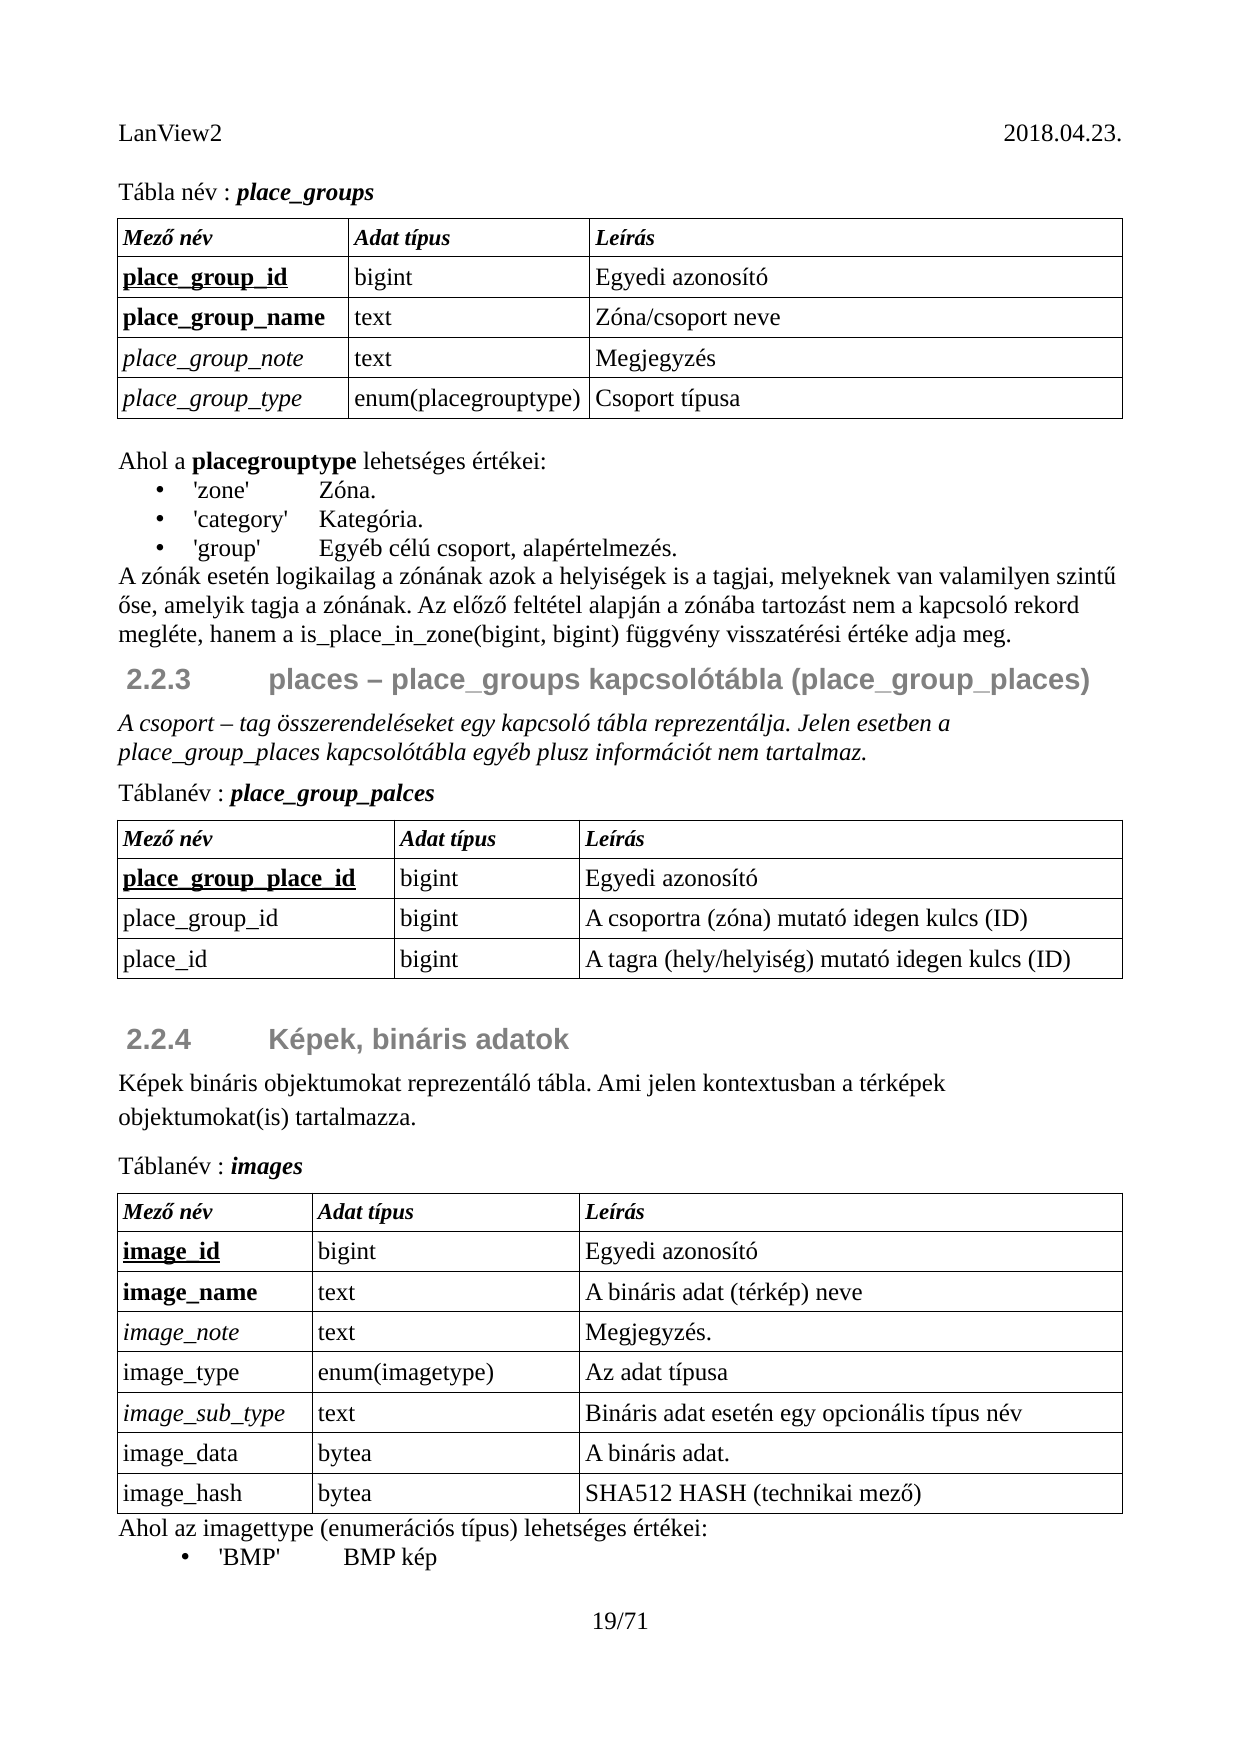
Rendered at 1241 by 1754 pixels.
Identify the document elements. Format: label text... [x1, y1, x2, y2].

table_cell Csoport típusa [590, 378, 1122, 417]
table_cell Megjegyzés. [580, 1312, 1122, 1351]
table_cell Bináris adat esetén egy opcionális típus név [580, 1393, 1122, 1432]
list 'group' Egyéb célú csoport, alapértelmezés. [156, 533, 1122, 561]
text A zónák esetén logikailag a zónának azok a helyiségek is a tagjai, melyeknek van valamilyen szintű őse, amelyik tagja a zónának. Az előző feltétel alapján a zónába tartozást nem a kapcsoló rekord megléte, hanem a is_place_in_zone(bigint, bigint) függvény visszatérési értéke adja meg. [118, 561, 1122, 648]
table_cell bigint [395, 859, 579, 898]
subtitle places – place_groups kapcsolótábla (place_group_places) [118, 662, 1122, 696]
list 'zone' Zóna. [156, 475, 1122, 504]
table_header Adat típus [395, 821, 579, 857]
text Képek bináris objektumokat reprezentáló tábla. Ami jelen kontextusban a térképek objektumokat(is) tartalmazza. [118, 1068, 1122, 1131]
table_cell place_group_id [118, 899, 394, 938]
table_cell image_note [118, 1312, 312, 1351]
table_cell place_group_id [118, 257, 348, 297]
table_cell Egyedi azonosító [590, 257, 1122, 297]
table_cell image_sub_type [118, 1393, 312, 1432]
table_cell image_id [118, 1232, 312, 1271]
table_cell text [313, 1393, 579, 1432]
table_header Leírás [580, 1194, 1122, 1231]
table_cell bytea [313, 1433, 579, 1472]
text Ahol az imagettype (enumerációs típus) lehetséges értékei: [118, 1514, 1122, 1542]
subtitle Képek, bináris adatok [118, 1022, 1122, 1055]
table_cell A csoportra (zóna) mutató idegen kulcs (ID) [580, 899, 1122, 938]
table_cell A tagra (hely/helyiség) mutató idegen kulcs (ID) [580, 939, 1122, 978]
table_cell Megjegyzés [590, 338, 1122, 377]
text Ahol a placegrouptype lehetséges értékei: [118, 446, 1122, 475]
table_cell Zóna/csoport neve [590, 298, 1122, 337]
table_cell image_data [118, 1433, 312, 1472]
text Tábla név : place_groups [118, 177, 1122, 206]
table_cell image_type [118, 1352, 312, 1392]
table_cell bigint [313, 1232, 579, 1271]
table_cell place_group_type [118, 378, 348, 417]
table_cell bigint [395, 899, 579, 938]
table_cell bytea [313, 1474, 579, 1513]
table_cell bigint [395, 939, 579, 978]
text A csoport – tag összerendeléseket egy kapcsoló tábla reprezentálja. Jelen esetben a place_group_places kapcsolótábla egyéb plusz információt nem tartalmaz. [118, 708, 1122, 766]
table_cell place_id [118, 939, 394, 978]
list 'category' Kategória. [156, 504, 1122, 533]
table_cell text [349, 298, 589, 337]
table_header Leírás [580, 821, 1122, 857]
table_cell enum(placegrouptype) [349, 378, 589, 417]
table_header Mező név [118, 821, 394, 857]
table_cell text [349, 338, 589, 377]
table_header Leírás [590, 219, 1122, 256]
table_cell enum(imagetype) [313, 1352, 579, 1392]
table_cell A bináris adat. [580, 1433, 1122, 1472]
table_cell text [313, 1272, 579, 1311]
table_header Adat típus [313, 1194, 579, 1231]
table_cell image_hash [118, 1474, 312, 1513]
table_cell place_group_place_id [118, 859, 394, 898]
table_cell place_group_note [118, 338, 348, 377]
table_cell Egyedi azonosító [580, 1232, 1122, 1271]
table_cell bigint [349, 257, 589, 297]
text Táblanév : place_group_palces [118, 778, 1122, 807]
table_cell place_group_name [118, 298, 348, 337]
list 'BMP' BMP kép [181, 1542, 1122, 1570]
table_cell Egyedi azonosító [580, 859, 1122, 898]
table_header Mező név [118, 1194, 312, 1231]
table_cell image_name [118, 1272, 312, 1311]
table_cell SHA512 HASH (technikai mező) [580, 1474, 1122, 1513]
table_header Mező név [118, 219, 348, 256]
table_cell text [313, 1312, 579, 1351]
table_header Adat típus [349, 219, 589, 256]
table_cell Az adat típusa [580, 1352, 1122, 1392]
text Táblanév : images [118, 1151, 1122, 1180]
table_cell A bináris adat (térkép) neve [580, 1272, 1122, 1311]
